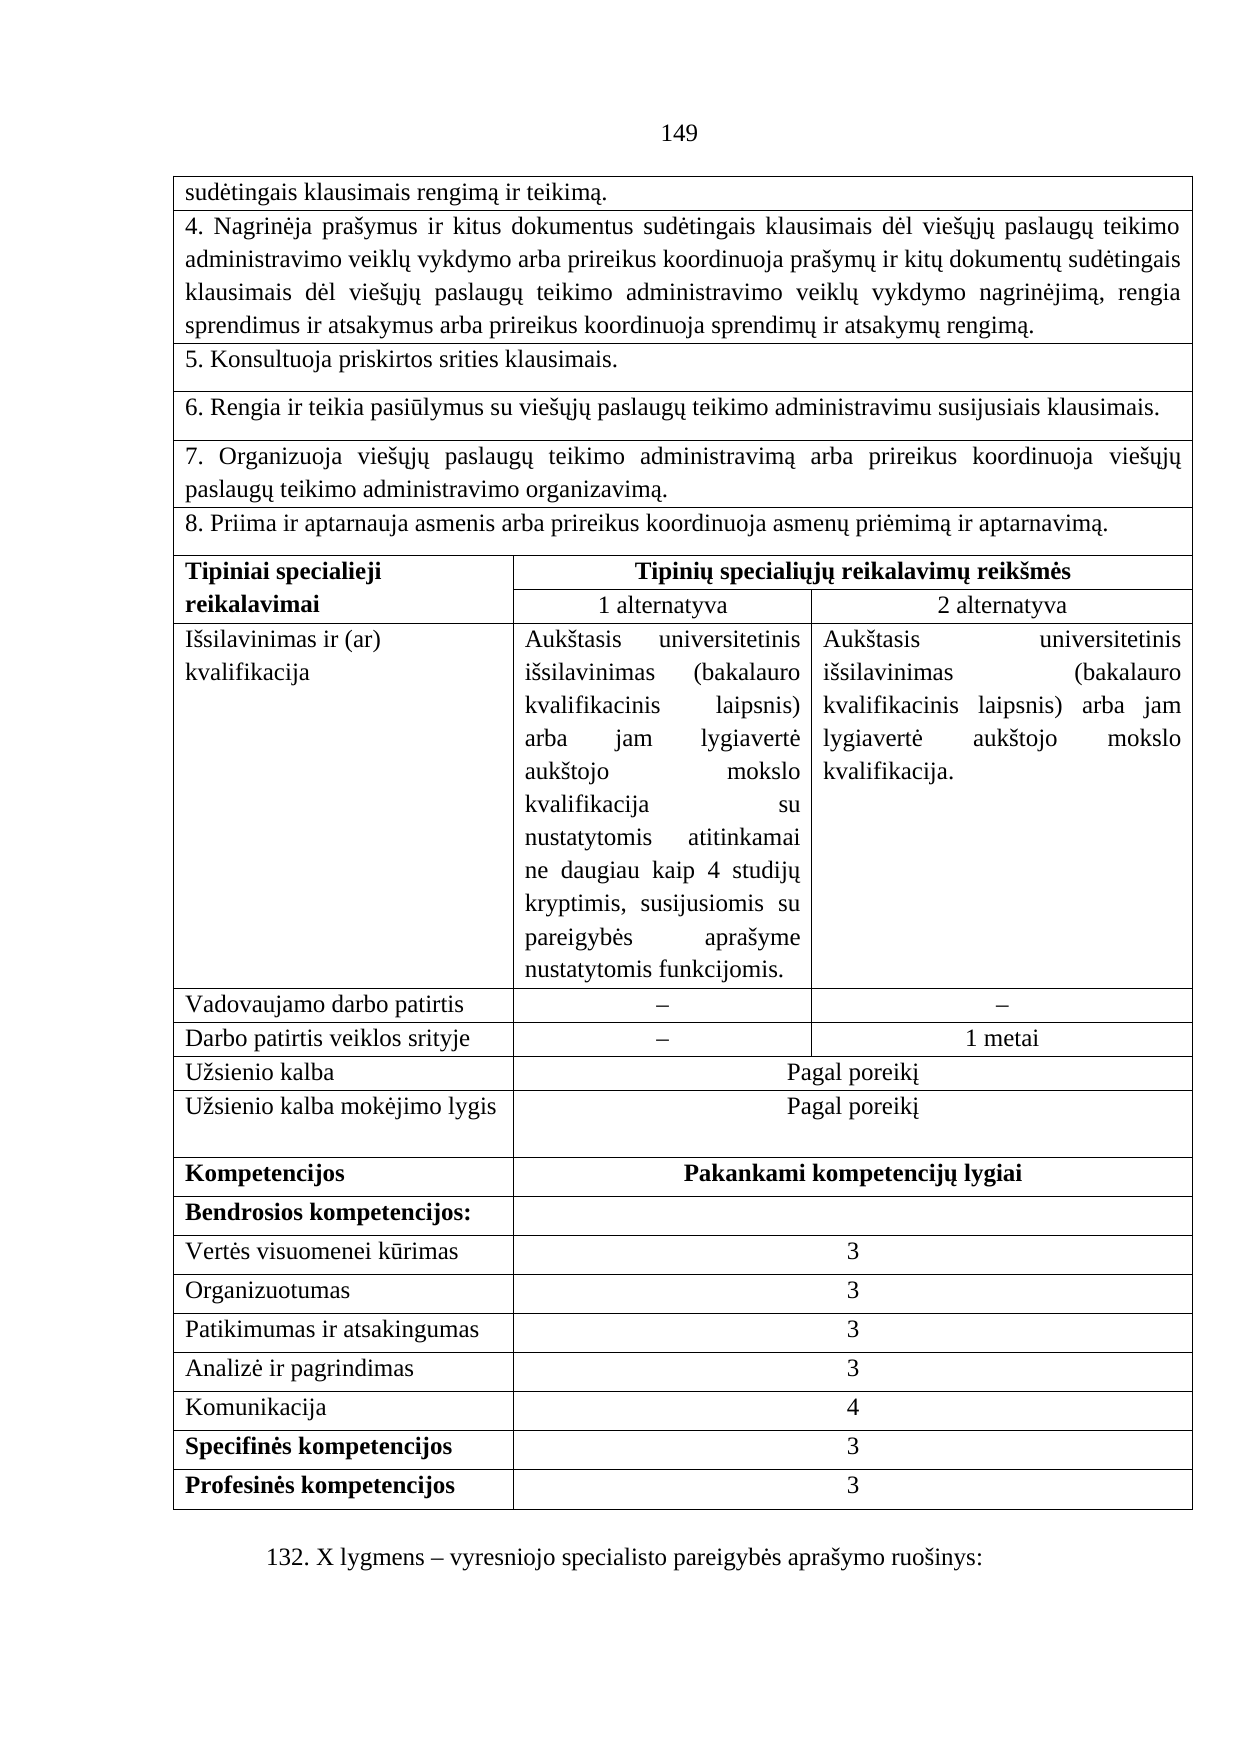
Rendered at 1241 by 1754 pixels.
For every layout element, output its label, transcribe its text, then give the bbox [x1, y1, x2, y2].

table_cell 3 [514, 1431, 1192, 1469]
text 132. X lygmens – vyresniojo specialisto pareigybės aprašymo ruošinys: [177, 1542, 1181, 1571]
table_cell Užsienio kalba mokėjimo lygis [174, 1091, 513, 1157]
table_cell Analizė ir pagrindimas [174, 1353, 513, 1391]
table_cell 8. Priima ir aptarnauja asmenis arba prireikus koordinuoja asmenų priėmimą ir aptarnavimą. [174, 508, 1192, 555]
table_cell Tipiniai specialieji reikalavimai [174, 556, 513, 623]
table_cell Vadovaujamo darbo patirtis [174, 989, 513, 1022]
table_cell sudėtingais klausimais rengimą ir teikimą. [174, 177, 1192, 210]
table_cell 4 [514, 1392, 1192, 1430]
table_cell 4. Nagrinėja prašymus ir kitus dokumentus sudėtingais klausimais dėl viešųjų paslaugų teikimo administravimo veiklų vykdymo arba prireikus koordinuoja prašymų ir kitų dokumentų sudėtingais klausimais dėl viešųjų paslaugų teikimo administravimo veiklų vykdymo nagrinėjimą, rengia sprendimus ir atsakymus arba prireikus koordinuoja sprendimų ir atsakymų rengimą. [174, 211, 1192, 343]
table_cell – [514, 989, 811, 1022]
table_cell Tipinių specialiųjų reikalavimų reikšmės [514, 556, 1192, 589]
table_cell Pakankami kompetencijų lygiai [514, 1158, 1192, 1196]
table_cell 5. Konsultuoja priskirtos srities klausimais. [174, 344, 1192, 391]
table_cell Vertės visuomenei kūrimas [174, 1236, 513, 1274]
table_cell Pagal poreikį [514, 1057, 1192, 1090]
table_cell 2 alternatyva [812, 590, 1192, 623]
table_cell Užsienio kalba [174, 1057, 513, 1090]
table_cell Patikimumas ir atsakingumas [174, 1314, 513, 1352]
table_cell Organizuotumas [174, 1275, 513, 1313]
table_cell 6. Rengia ir teikia pasiūlymus su viešųjų paslaugų teikimo administravimu susijusiais klausimais. [174, 392, 1192, 440]
table_cell Specifinės kompetencijos [174, 1431, 513, 1469]
table_cell 7. Organizuoja viešųjų paslaugų teikimo administravimą arba prireikus koordinuoja viešųjų paslaugų teikimo administravimo organizavimą. [174, 441, 1192, 507]
table_cell Profesinės kompetencijos [174, 1470, 513, 1508]
table_cell – [514, 1023, 811, 1056]
table_cell 3 [514, 1353, 1192, 1391]
table_cell Aukštasis universitetinis išsilavinimas (bakalauro kvalifikacinis laipsnis) arba jam lygiavertė aukštojo mokslo kvalifikacija su nustatytomis atitinkamai ne daugiau kaip 4 studijų kryptimis, susijusiomis su pareigybės aprašyme nustatytomis funkcijomis. [514, 624, 811, 988]
table_cell Bendrosios kompetencijos: [174, 1197, 513, 1235]
table_cell Komunikacija [174, 1392, 513, 1430]
table_cell Pagal poreikį [514, 1091, 1192, 1157]
table_cell 3 [514, 1314, 1192, 1352]
table_cell 3 [514, 1470, 1192, 1508]
table_cell 3 [514, 1275, 1192, 1313]
table_cell – [812, 989, 1192, 1022]
table_cell Išsilavinimas ir (ar) kvalifikacija [174, 624, 513, 988]
table_cell Darbo patirtis veiklos srityje [174, 1023, 513, 1056]
table_cell Kompetencijos [174, 1158, 513, 1196]
table_cell 1 alternatyva [514, 590, 811, 623]
table_cell [514, 1197, 1192, 1235]
table_cell 3 [514, 1236, 1192, 1274]
table_cell Aukštasis universitetinis išsilavinimas (bakalauro kvalifikacinis laipsnis) arba jam lygiavertė aukštojo mokslo kvalifikacija. [812, 624, 1192, 988]
table_cell 1 metai [812, 1023, 1192, 1056]
